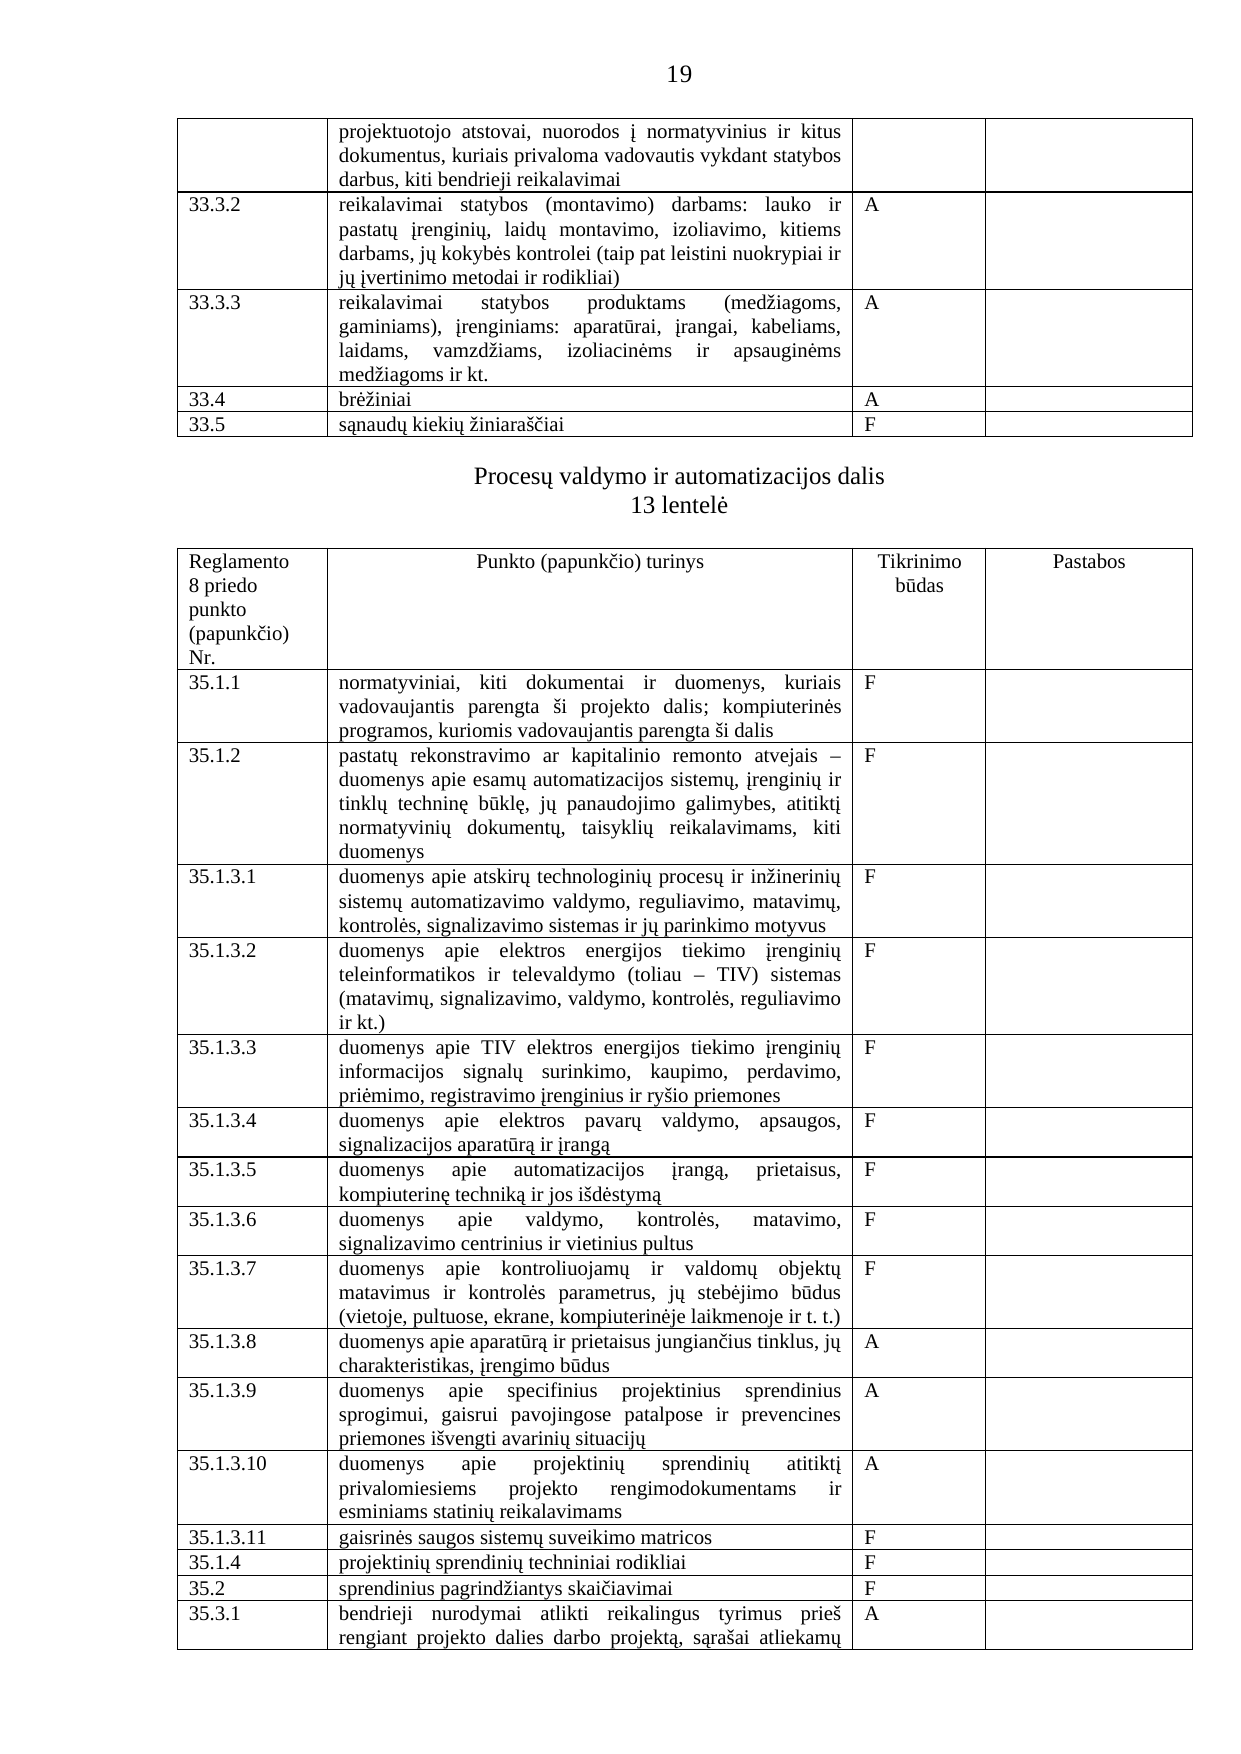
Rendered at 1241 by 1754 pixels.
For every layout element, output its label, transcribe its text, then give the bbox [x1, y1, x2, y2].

text 13 lentelė [177, 490, 1181, 519]
table_cell [986, 387, 1192, 411]
table_cell [986, 412, 1192, 436]
table_cell [986, 938, 1192, 1034]
table_cell F [853, 743, 985, 863]
table_cell 35.1.1 [178, 670, 327, 742]
table_cell F [853, 1035, 985, 1107]
text Procesų valdymo ir automatizacijos dalis [177, 461, 1181, 490]
table_cell [853, 119, 985, 191]
table_header Pastabos [986, 549, 1192, 669]
table_cell duomenys apie projektinių sprendinių atitiktį privalomiesiems projekto rengimodokumentams ir esminiams statinių reikalavimams [328, 1451, 852, 1523]
table_cell F [853, 938, 985, 1034]
table_cell F [853, 1158, 985, 1206]
table_cell duomenys apie elektros pavarų valdymo, apsaugos, signalizacijos aparatūrą ir įrangą [328, 1108, 852, 1156]
table_cell 33.5 [178, 412, 327, 436]
table_cell [986, 290, 1192, 386]
table_cell F [853, 1108, 985, 1156]
table_cell 35.3.1 [178, 1601, 327, 1649]
table_cell A [853, 1329, 985, 1377]
table_cell [986, 1035, 1192, 1107]
table_cell A [853, 1601, 985, 1649]
table_header Punkto (papunkčio) turinys [328, 549, 852, 669]
table_cell sąnaudų kiekių žiniaraščiai [328, 412, 852, 436]
table_cell A [853, 387, 985, 411]
table_cell 35.1.3.5 [178, 1158, 327, 1206]
table_cell [986, 1451, 1192, 1523]
table_cell [986, 743, 1192, 863]
table_cell [986, 1378, 1192, 1450]
table_cell [986, 1525, 1192, 1549]
table_cell 35.1.3.10 [178, 1451, 327, 1523]
table_cell 35.1.3.2 [178, 938, 327, 1034]
table_cell duomenys apie automatizacijos įrangą, prietaisus, kompiuterinę techniką ir jos išdėstymą [328, 1158, 852, 1206]
table_cell duomenys apie elektros energijos tiekimo įrenginių teleinformatikos ir televaldymo (toliau – TIV) sistemas (matavimų, signalizavimo, valdymo, kontrolės, reguliavimo ir kt.) [328, 938, 852, 1034]
table_cell duomenys apie TIV elektros energijos tiekimo įrenginių informacijos signalų surinkimo, kaupimo, perdavimo, priėmimo, registravimo įrenginius ir ryšio priemones [328, 1035, 852, 1107]
table_cell A [853, 1451, 985, 1523]
table_cell 33.3.2 [178, 193, 327, 289]
table_cell [986, 119, 1192, 191]
table_cell projektuotojo atstovai, nuorodos į normatyvinius ir kitus dokumentus, kuriais privaloma vadovautis vykdant statybos darbus, kiti bendrieji reikalavimai [328, 119, 852, 191]
table_cell F [853, 1256, 985, 1328]
table_cell sprendinius pagrindžiantys skaičiavimai [328, 1576, 852, 1600]
table_cell 35.1.3.1 [178, 865, 327, 937]
table_cell brėžiniai [328, 387, 852, 411]
table_cell A [853, 193, 985, 289]
table_cell pastatų rekonstravimo ar kapitalinio remonto atvejais – duomenys apie esamų automatizacijos sistemų, įrenginių ir tinklų techninę būklę, jų panaudojimo galimybes, atitiktį normatyvinių dokumentų, taisyklių reikalavimams, kiti duomenys [328, 743, 852, 863]
table_cell [986, 193, 1192, 289]
table_cell [178, 119, 327, 191]
table_cell 33.4 [178, 387, 327, 411]
table_cell [986, 670, 1192, 742]
table_cell duomenys apie aparatūrą ir prietaisus jungiančius tinklus, jų charakteristikas, įrengimo būdus [328, 1329, 852, 1377]
table_cell 35.1.3.3 [178, 1035, 327, 1107]
table_cell F [853, 1207, 985, 1255]
table_cell F [853, 670, 985, 742]
table_cell 35.1.3.8 [178, 1329, 327, 1377]
table_cell [986, 1329, 1192, 1377]
table_cell [986, 1256, 1192, 1328]
table_cell F [853, 1525, 985, 1549]
table_cell [986, 865, 1192, 937]
table_cell 33.3.3 [178, 290, 327, 386]
table_header Tikrinimo būdas [853, 549, 985, 669]
table_cell 35.1.2 [178, 743, 327, 863]
table_cell projektinių sprendinių techniniai rodikliai [328, 1550, 852, 1575]
table_cell F [853, 1576, 985, 1600]
table_cell A [853, 290, 985, 386]
table_cell [986, 1108, 1192, 1156]
table_cell gaisrinės saugos sistemų suveikimo matricos [328, 1525, 852, 1549]
table_cell duomenys apie specifinius projektinius sprendinius sprogimui, gaisrui pavojingose patalpose ir prevencines priemones išvengti avarinių situacijų [328, 1378, 852, 1450]
table_cell [986, 1158, 1192, 1206]
table_cell normatyviniai, kiti dokumentai ir duomenys, kuriais vadovaujantis parengta ši projekto dalis; kompiuterinės programos, kuriomis vadovaujantis parengta ši dalis [328, 670, 852, 742]
table_cell 35.1.3.7 [178, 1256, 327, 1328]
table_cell 35.1.3.11 [178, 1525, 327, 1549]
table_cell duomenys apie valdymo, kontrolės, matavimo, signalizavimo centrinius ir vietinius pultus [328, 1207, 852, 1255]
table_cell reikalavimai statybos produktams (medžiagoms, gaminiams), įrenginiams: aparatūrai, įrangai, kabeliams, laidams, vamzdžiams, izoliacinėms ir apsauginėms medžiagoms ir kt. [328, 290, 852, 386]
table_cell [986, 1576, 1192, 1600]
table_cell F [853, 865, 985, 937]
table_cell F [853, 1550, 985, 1575]
table_cell [986, 1601, 1192, 1649]
table_cell F [853, 412, 985, 436]
table_cell 35.1.3.9 [178, 1378, 327, 1450]
table_cell A [853, 1378, 985, 1450]
table_cell [986, 1207, 1192, 1255]
table_cell 35.1.4 [178, 1550, 327, 1575]
table_cell reikalavimai statybos (montavimo) darbams: lauko ir pastatų įrenginių, laidų montavimo, izoliavimo, kitiems darbams, jų kokybės kontrolei (taip pat leistini nuokrypiai ir jų įvertinimo metodai ir rodikliai) [328, 193, 852, 289]
table_cell duomenys apie kontroliuojamų ir valdomų objektų matavimus ir kontrolės parametrus, jų stebėjimo būdus (vietoje, pultuose, ekrane, kompiuterinėje laikmenoje ir t. t.) [328, 1256, 852, 1328]
table_cell [986, 1550, 1192, 1575]
table_cell 35.1.3.6 [178, 1207, 327, 1255]
table_cell duomenys apie atskirų technologinių procesų ir inžinerinių sistemų automatizavimo valdymo, reguliavimo, matavimų, kontrolės, signalizavimo sistemas ir jų parinkimo motyvus [328, 865, 852, 937]
table_cell 35.2 [178, 1576, 327, 1600]
table_header Reglamento 8 priedo punkto (papunkčio) Nr. [178, 549, 327, 669]
table_cell bendrieji nurodymai atlikti reikalingus tyrimus prieš rengiant projekto dalies darbo projektą, sąrašai atliekamų [328, 1601, 852, 1649]
table_cell 35.1.3.4 [178, 1108, 327, 1156]
